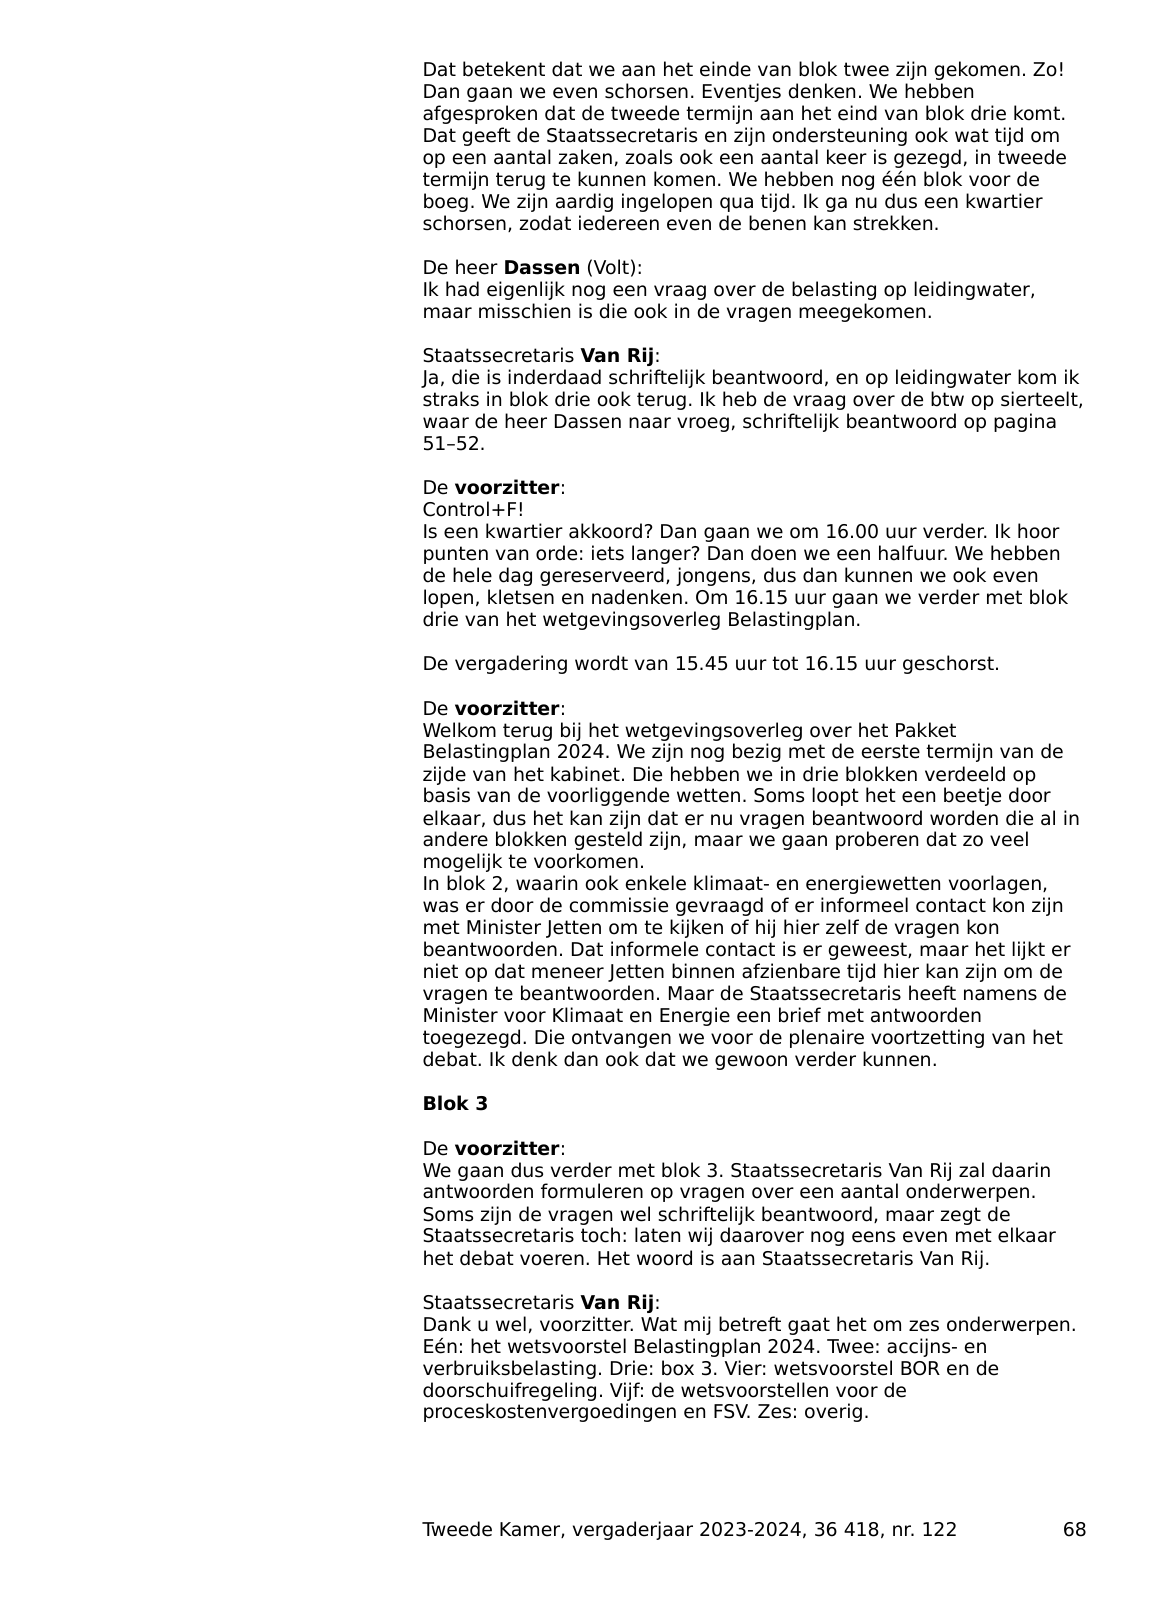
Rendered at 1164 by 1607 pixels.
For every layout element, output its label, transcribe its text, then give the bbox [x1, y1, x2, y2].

text De vergadering wordt van 15.45 uur tot 16.15 uur geschorst. [422, 653, 1087, 675]
subtitle Blok 3 [422, 1093, 1087, 1115]
text Is een kwartier akkoord? Dan gaan we om 16.00 uur verder. Ik hoor punten van orde: iets langer? Dan doen we een halfuur. We hebben de hele dag gereserveerd, jongens, dus dan kunnen we ook even lopen, kletsen en nadenken. Om 16.15 uur gaan we verder met blok drie van het wetgevingsoverleg Belastingplan. [422, 521, 1087, 631]
text De voorzitter: [422, 697, 1087, 719]
text Dat betekent dat we aan het einde van blok twee zijn gekomen. Zo! Dan gaan we even schorsen. Eventjes denken. We hebben afgesproken dat de tweede termijn aan het eind van blok drie komt. Dat geeft de Staatssecretaris en zijn ondersteuning ook wat tijd om op een aantal zaken, zoals ook een aantal keer is gezegd, in tweede termijn terug te kunnen komen. We hebben nog één blok voor de boeg. We zijn aardig ingelopen qua tijd. Ik ga nu dus een kwartier schorsen, zodat iedereen even de benen kan strekken. [422, 59, 1087, 235]
text De heer Dassen (Volt): [422, 257, 1087, 279]
text In blok 2, waarin ook enkele klimaat- en energiewetten voorlagen, was er door de commissie gevraagd of er informeel contact kon zijn met Minister Jetten om te kijken of hij hier zelf de vragen kon beantwoorden. Dat informele contact is er geweest, maar het lijkt er niet op dat meneer Jetten binnen afzienbare tijd hier kan zijn om de vragen te beantwoorden. Maar de Staatssecretaris heeft namens de Minister voor Klimaat en Energie een brief met antwoorden toegezegd. Die ontvangen we voor de plenaire voortzetting van het debat. Ik denk dan ook dat we gewoon verder kunnen. [422, 873, 1087, 1071]
text Staatssecretaris Van Rij: [422, 1292, 1087, 1313]
text We gaan dus verder met blok 3. Staatssecretaris Van Rij zal daarin antwoorden formuleren op vragen over een aantal onderwerpen. Soms zijn de vragen wel schriftelijk beantwoord, maar zegt de Staatssecretaris toch: laten wij daarover nog eens even met elkaar het debat voeren. Het woord is aan Staatssecretaris Van Rij. [422, 1159, 1087, 1269]
text De voorzitter: [422, 477, 1087, 499]
text De voorzitter: [422, 1137, 1087, 1159]
text Control+F! [422, 499, 1087, 521]
text Staatssecretaris Van Rij: [422, 345, 1087, 367]
text Dank u wel, voorzitter. Wat mij betreft gaat het om zes onderwerpen. Eén: het wetsvoorstel Belastingplan 2024. Twee: accijns- en verbruiksbelasting. Drie: box 3. Vier: wetsvoorstel BOR en de doorschuifregeling. Vijf: de wetsvoorstellen voor de proceskostenvergoedingen en FSV. Zes: overig. [422, 1313, 1087, 1423]
text Ja, die is inderdaad schriftelijk beantwoord, en op leidingwater kom ik straks in blok drie ook terug. Ik heb de vraag over de btw op sierteelt, waar de heer Dassen naar vroeg, schriftelijk beantwoord op pagina 51–52. [422, 367, 1087, 455]
text Ik had eigenlijk nog een vraag over de belasting op leidingwater, maar misschien is die ook in de vragen meegekomen. [422, 279, 1087, 323]
text Welkom terug bij het wetgevingsoverleg over het Pakket Belastingplan 2024. We zijn nog bezig met de eerste termijn van de zijde van het kabinet. Die hebben we in drie blokken verdeeld op basis van de voorliggende wetten. Soms loopt het een beetje door elkaar, dus het kan zijn dat er nu vragen beantwoord worden die al in andere blokken gesteld zijn, maar we gaan proberen dat zo veel mogelijk te voorkomen. [422, 719, 1087, 873]
